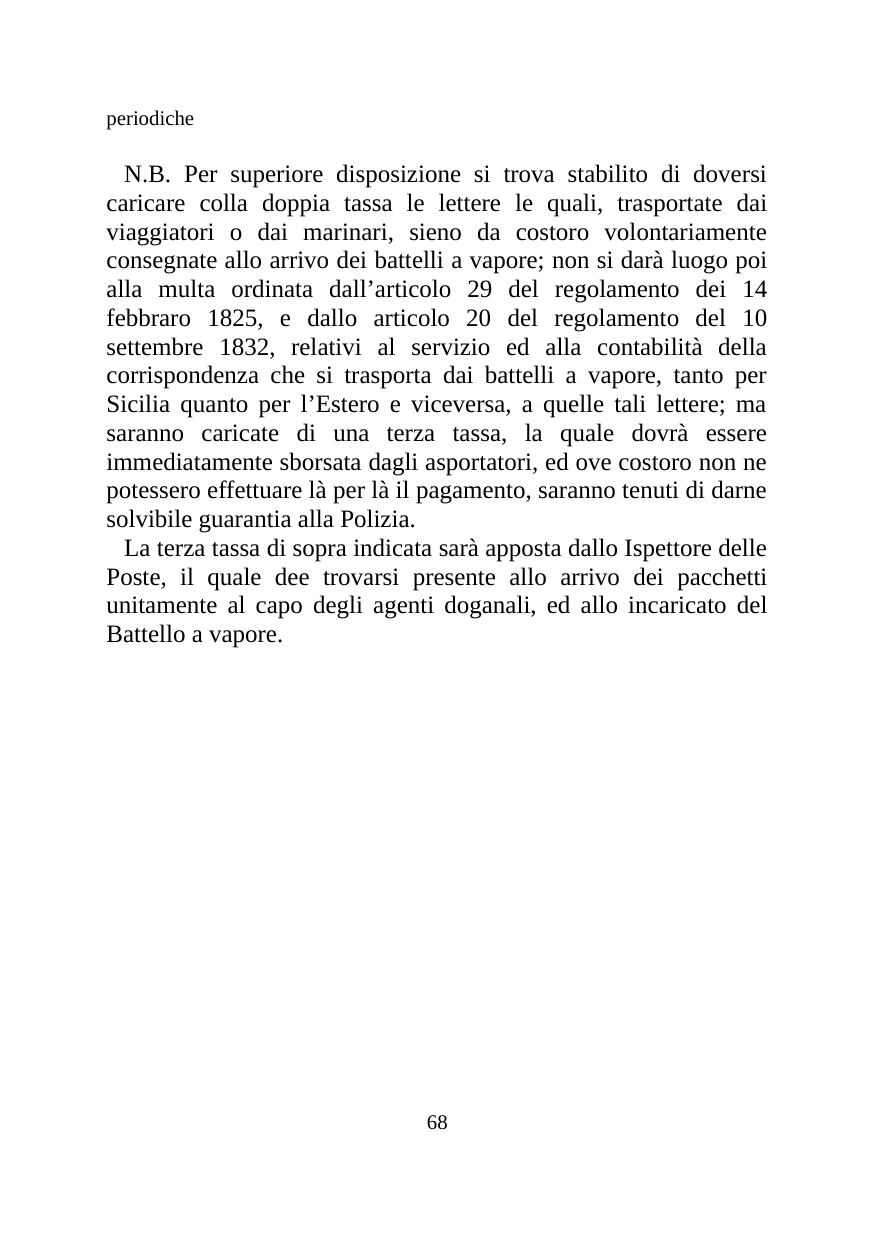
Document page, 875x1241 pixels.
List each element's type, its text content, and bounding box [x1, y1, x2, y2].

table_cell [633, 106, 734, 130]
table_cell [759, 106, 774, 130]
text N.B. Per superiore disposizione si trova stabilito di doversi caricare colla doppia tassa le lettere le quali, trasportate dai viaggiatori o dai marinari, sieno da costoro volontariamente consegnate allo arrivo dei battelli a vapore; non si darà luogo poi alla multa ordinata dall’articolo 29 del regolamento dei 14 febbraro 1825, e dallo articolo 20 del regolamento del 10 settembre 1832, relativi al servizio ed alla contabilità della corrispondenza che si trasporta dai battelli a vapore, tanto per Sicilia quanto per l’Estero e viceversa, a quelle tali lettere; ma saranno caricate di una terza tassa, la quale dovrà essere immediatamente sborsata dagli asportatori, ed ove costoro non ne potessero effettuare là per là il pagamento, saranno tenuti di darne solvibile guarantia alla Polizia. [106, 159, 768, 533]
table_cell [372, 106, 427, 130]
table_cell [609, 106, 633, 130]
table_cell [427, 106, 457, 130]
table_cell periodiche [106, 106, 204, 130]
table_cell [458, 106, 580, 130]
table_cell [204, 106, 245, 130]
table_cell [245, 106, 274, 130]
table_cell [734, 106, 759, 130]
table_cell [274, 106, 372, 130]
table_cell [580, 106, 609, 130]
text La terza tassa di sopra indicata sarà apposta dallo Ispettore delle Poste, il quale dee trovarsi presente allo arrivo dei pacchetti unitamente al capo degli agenti doganali, ed allo incaricato del Battello a vapore. [106, 533, 768, 648]
